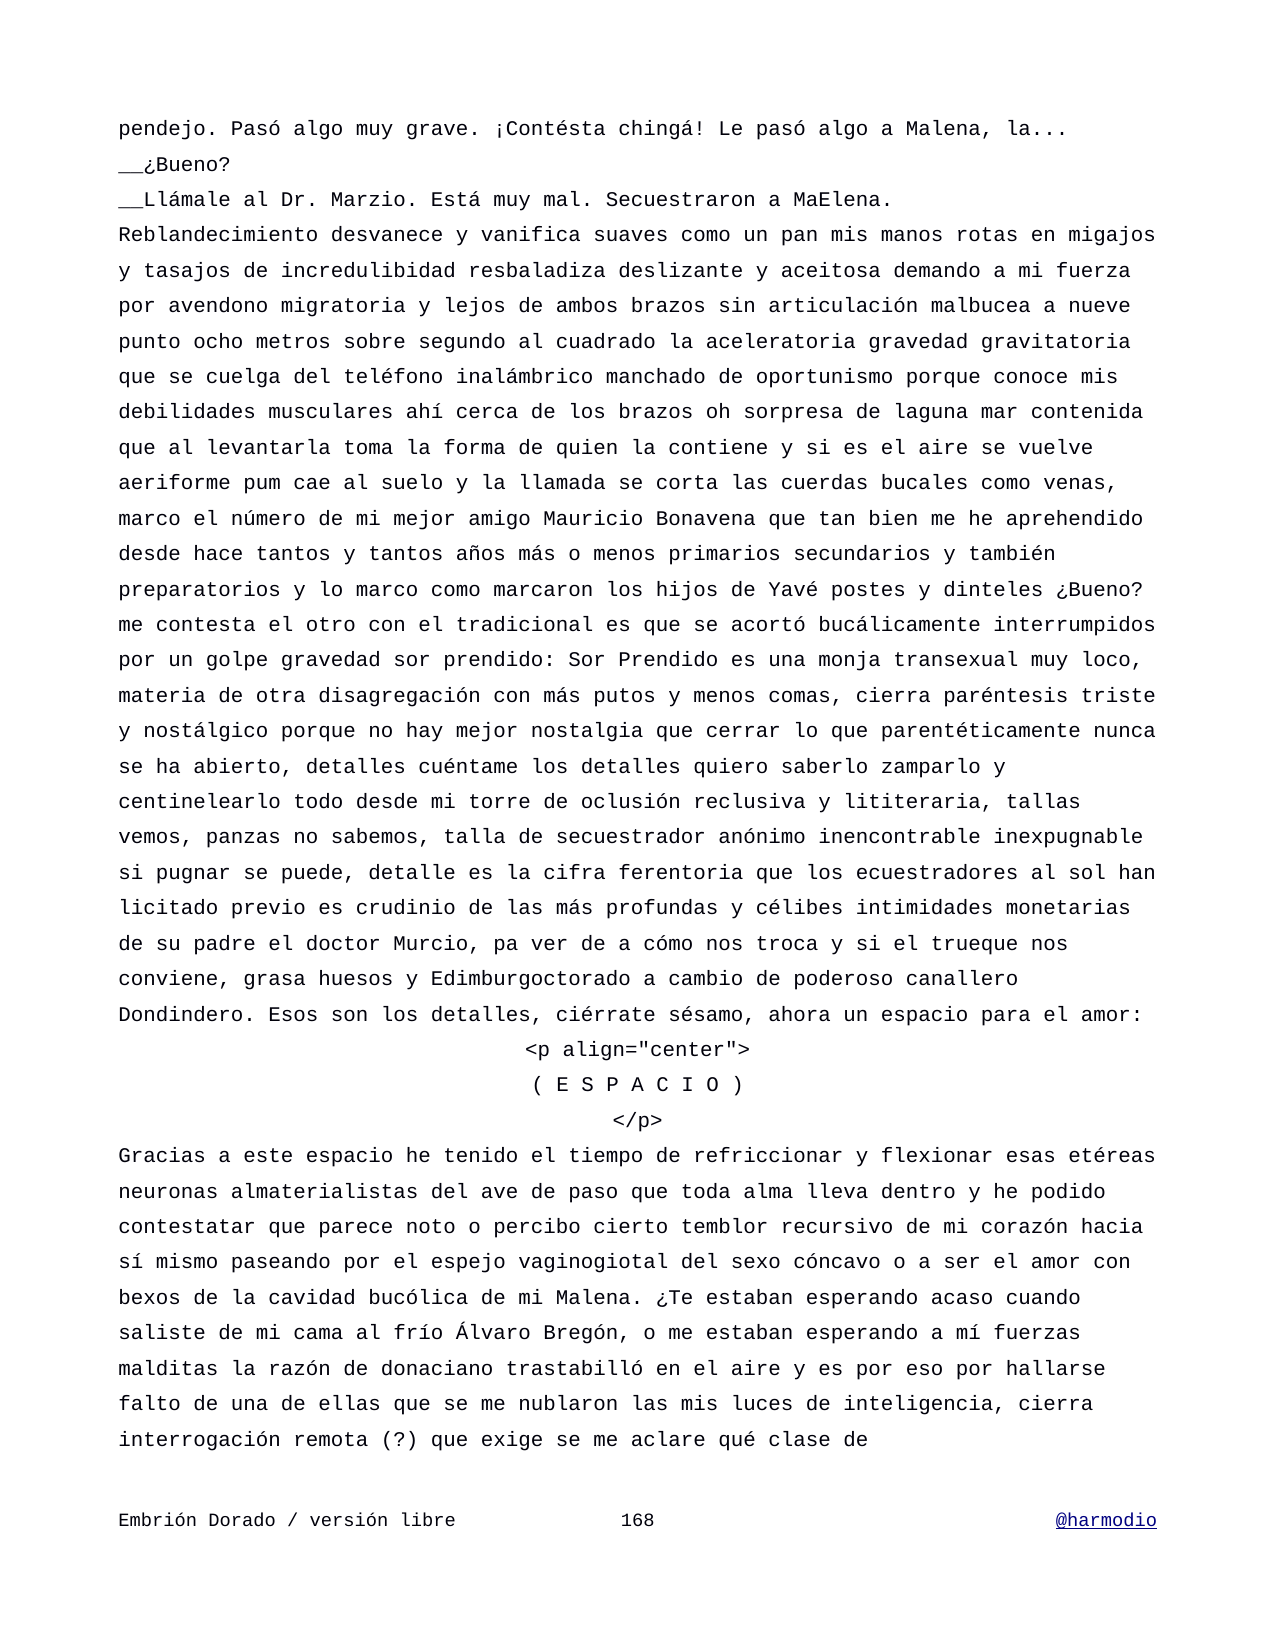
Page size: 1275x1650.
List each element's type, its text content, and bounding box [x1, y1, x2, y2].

text __¿Bueno? [118, 153, 1157, 177]
text ( E S P A C I O ) [118, 1074, 1157, 1098]
text Reblandecimiento desvanece y vanifica suaves como un pan mis manos rotas en migajos y tasajos de incredulibidad resbaladiza deslizante y aceitosa demando a mi fuerza por avendono migratoria y lejos de ambos brazos sin articulación malbucea a nueve punto ocho metros sobre segundo al cuadrado la aceleratoria gravedad gravitatoria que se cuelga del teléfono inalámbrico manchado de oportunismo porque conoce mis debilidades musculares ahí cerca de los brazos oh sorpresa de laguna mar contenida que al levantarla toma la forma de quien la contiene y si es el aire se vuelve aeriforme pum cae al suelo y la llamada se corta las cuerdas bucales como venas, marco el número de mi mejor amigo Mauricio Bonavena que tan bien me he aprehendido desde hace tantos y tantos años más o menos primarios secundarios y también preparatorios y lo marco como marcaron los hijos de Yavé postes y dinteles ¿Bueno? me contesta el otro con el tradicional es que se acortó bucálicamente interrumpidos por un golpe gravedad sor prendido: Sor Prendido es una monja transexual muy loco, materia de otra disagregación con más putos y menos comas, cierra paréntesis triste y nostálgico porque no hay mejor nostalgia que cerrar lo que parentéticamente nunca se ha abierto, detalles cuéntame los detalles quiero saberlo zamparlo y centinelearlo todo desde mi torre de oclusión reclusiva y lititeraria, tallas vemos, panzas no sabemos, talla de secuestrador anónimo inencontrable inexpugnable si pugnar se puede, detalle es la cifra ferentoria que los ecuestradores al sol han licitado previo es crudinio de las más profundas y célibes intimidades monetarias de su padre el doctor Murcio, pa ver de a cómo nos troca y si el trueque nos conviene, grasa huesos y Edimburgoctorado a cambio de poderoso canallero Dondindero. Esos son los detalles, ciérrate sésamo, ahora un espacio para el amor: [118, 224, 1157, 1027]
text __Llámale al Dr. Marzio. Está muy mal. Secuestraron a MaElena. [118, 189, 1157, 213]
text Gracias a este espacio he tenido el tiempo de refriccionar y flexionar esas etéreas neuronas almaterialistas del ave de paso que toda alma lleva dentro y he podido contestatar que parece noto o percibo cierto temblor recursivo de mi corazón hacia sí mismo paseando por el espejo vaginogiotal del sexo cóncavo o a ser el amor con bexos de la cavidad bucólica de mi Malena. ¿Te estaban esperando acaso cuando saliste de mi cama al frío Álvaro Bregón, o me estaban esperando a mí fuerzas malditas la razón de donaciano trastabilló en el aire y es por eso por hallarse falto de una de ellas que se me nublaron las mis luces de inteligencia, cierra interrogación remota (?) que exige se me aclare qué clase de [118, 1145, 1157, 1452]
text </p> [118, 1110, 1157, 1133]
text pendejo. Pasó algo muy grave. ¡Contésta chingá! Le pasó algo a Malena, la... [118, 118, 1157, 142]
text <p align="center"> [118, 1039, 1157, 1063]
